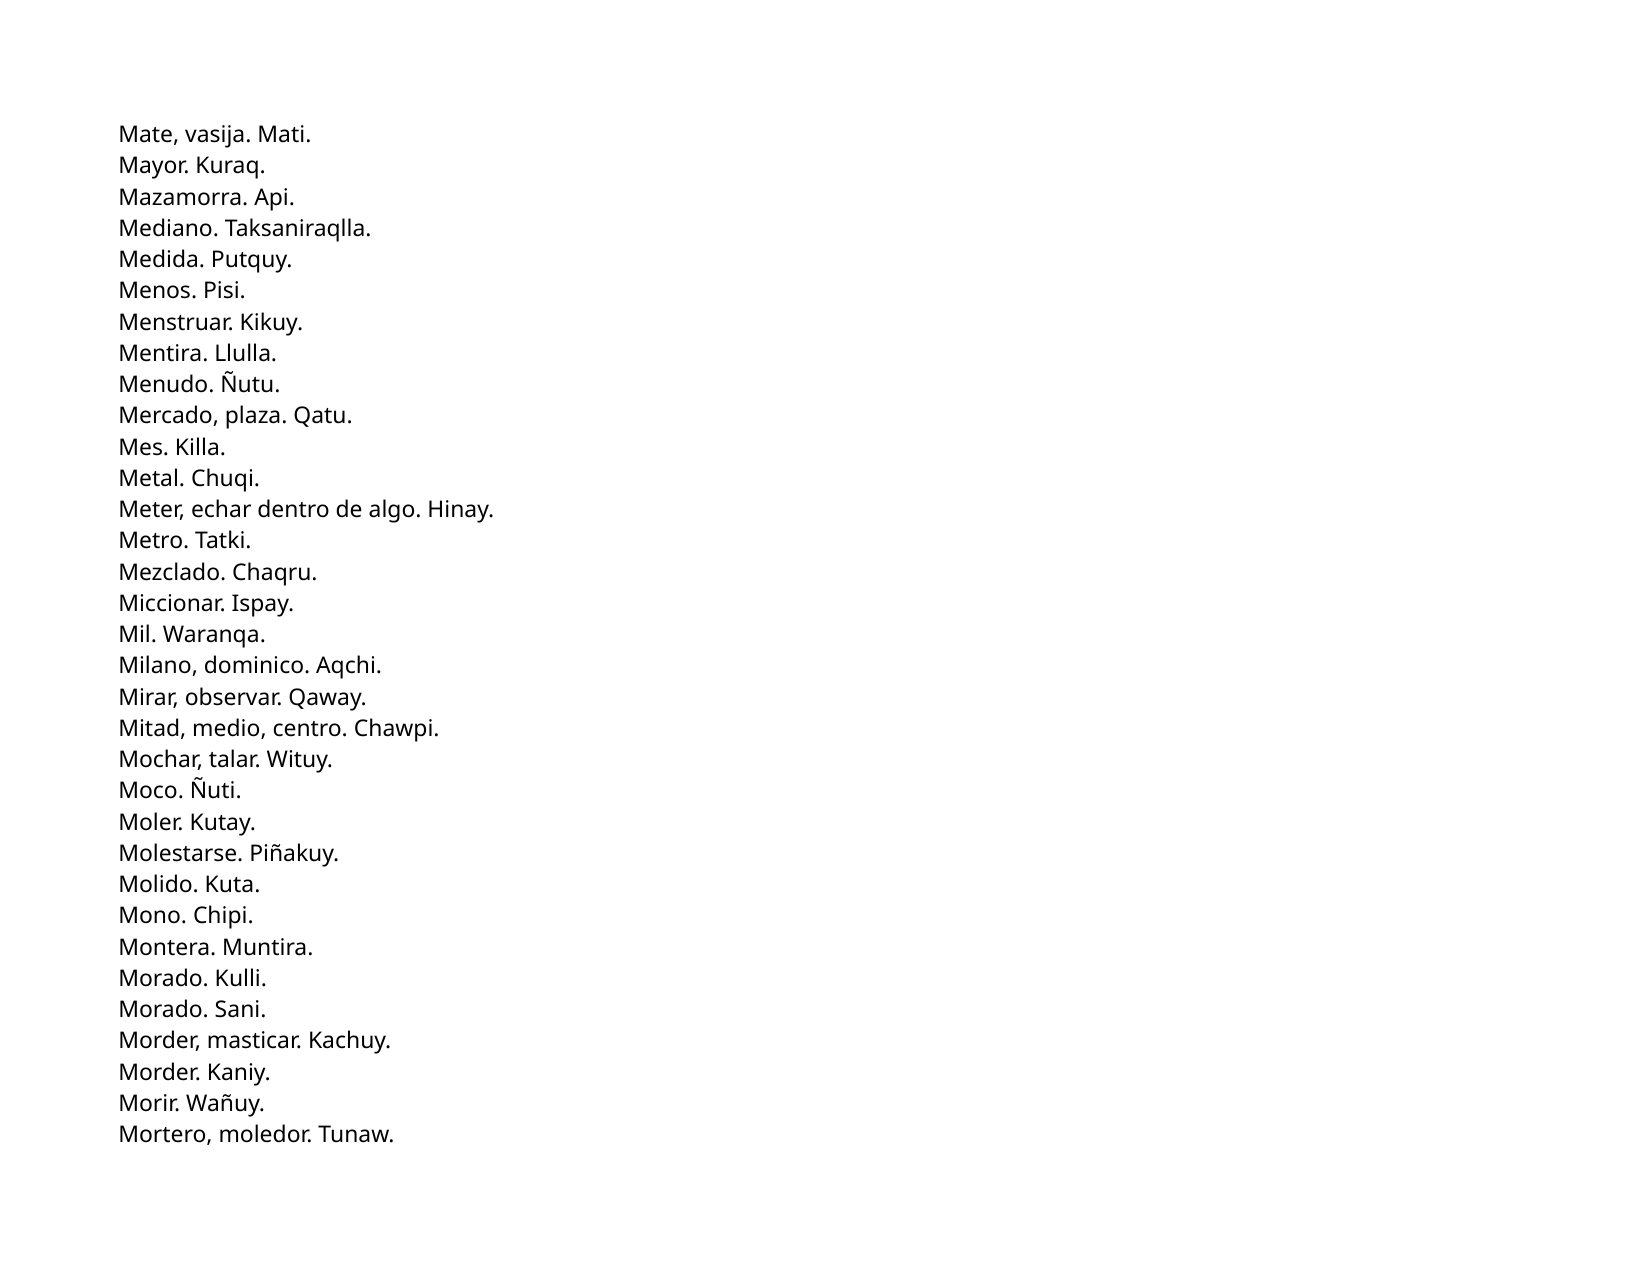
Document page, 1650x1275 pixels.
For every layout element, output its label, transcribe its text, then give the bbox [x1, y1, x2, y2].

text Molido. Kuta. [118, 868, 1532, 899]
text Mil. Waranqa. [118, 618, 1532, 649]
text Moler. Kutay. [118, 806, 1532, 837]
text Morado. Sani. [118, 993, 1532, 1024]
text Mitad, medio, centro. Chawpi. [118, 712, 1532, 743]
text Morir. Wañuy. [118, 1087, 1532, 1118]
text Mayor. Kuraq. [118, 149, 1532, 181]
text Mediano. Taksaniraqlla. [118, 212, 1532, 243]
text Mazamorra. Api. [118, 181, 1532, 212]
text Morder. Kaniy. [118, 1056, 1532, 1087]
text Mate, vasija. Mati. [118, 118, 1532, 149]
text Mercado, plaza. Qatu. [118, 399, 1532, 431]
text Menstruar. Kikuy. [118, 306, 1532, 337]
text Mochar, talar. Wituy. [118, 743, 1532, 774]
text Mono. Chipi. [118, 899, 1532, 931]
text Metro. Tatki. [118, 524, 1532, 556]
text Miccionar. Ispay. [118, 587, 1532, 618]
text Moco. Ñuti. [118, 774, 1532, 806]
text Mortero, moledor. Tunaw. [118, 1118, 1532, 1149]
text Montera. Muntira. [118, 931, 1532, 962]
text Mes. Killa. [118, 431, 1532, 462]
text Metal. Chuqi. [118, 462, 1532, 493]
text Menos. Pisi. [118, 274, 1532, 306]
text Molestarse. Piñakuy. [118, 837, 1532, 868]
text Morder, masticar. Kachuy. [118, 1024, 1532, 1056]
text Medida. Putquy. [118, 243, 1532, 274]
text Mezclado. Chaqru. [118, 556, 1532, 587]
text Meter, echar dentro de algo. Hinay. [118, 493, 1532, 524]
text Menudo. Ñutu. [118, 368, 1532, 399]
text Mentira. Llulla. [118, 337, 1532, 368]
text Morado. Kulli. [118, 962, 1532, 993]
text Milano, dominico. Aqchi. [118, 649, 1532, 681]
text Mirar, observar. Qaway. [118, 681, 1532, 712]
